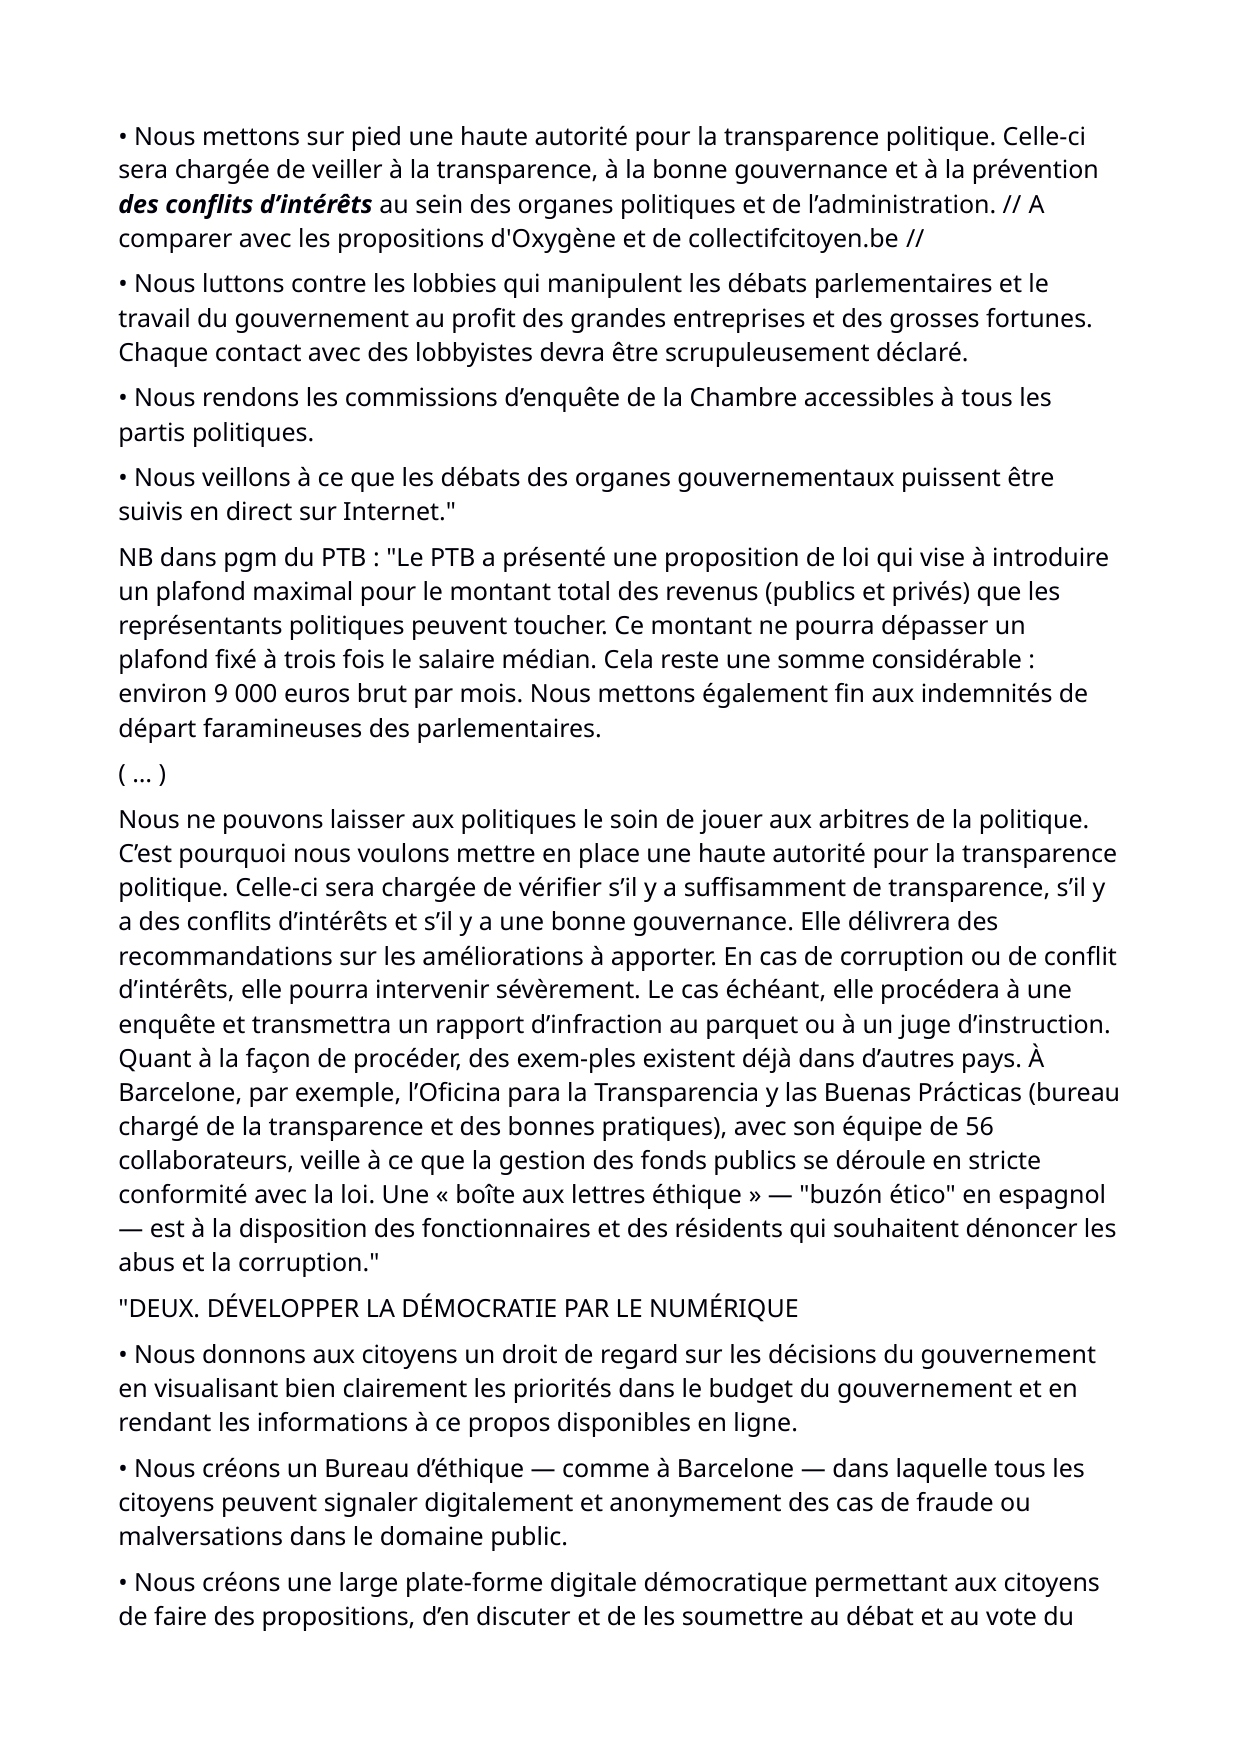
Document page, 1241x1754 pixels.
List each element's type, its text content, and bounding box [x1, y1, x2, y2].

text • Nous rendons les commissions d’enquête de la Chambre accessibles à tous les partis politiques. [118, 380, 1122, 448]
text • Nous donnons aux citoyens un droit de regard sur les décisions du gouverne­ment en visualisant bien clairement les priorités dans le budget du gouverne­ment et en rendant les informations à ce propos disponibles en ligne. [118, 1336, 1122, 1438]
text "DEUX. DÉVELOPPER LA DÉMOCRATIE PAR LE NUMÉRIQUE [118, 1291, 1122, 1324]
text • Nous mettons sur pied une haute autorité pour la transparence politique. Celle-ci sera chargée de veiller à la transparence, à la bonne gouvernance et à la prévention des conflits d’intérêts au sein des organes politiques et de l’administration. // A comparer avec les propositions d'Oxygène et de collectifcitoyen.be // [118, 118, 1122, 254]
text • Nous veillons à ce que les débats des organes gouvernementaux puissent être suivis en direct sur Internet." [118, 460, 1122, 528]
text Nous ne pouvons laisser aux politiques le soin de jouer aux arbitres de la politique. C’est pourquoi nous voulons mettre en place une haute autorité pour la transparence politique. Celle-ci sera chargée de vérifier s’il y a suffisamment de transparence, s’il y a des conflits d’intérêts et s’il y a une bonne gouvernan­ce. Elle délivrera des recommandations sur les améliorations à apporter. En cas de corruption ou de conflit d’intérêts, elle pourra intervenir sévèrement. Le cas échéant, elle procédera à une enquête et transmettra un rapport d’infraction au parquet ou à un juge d’instruction. Quant à la façon de procéder, des exem-ples existent déjà dans d’autres pays. À Barcelone, par exemple, l’Oficina para la Transparencia y las Buenas Prácticas (bureau chargé de la transparence et des bonnes pratiques), avec son équipe de 56 collaborateurs, veille à ce que la gestion des fonds publics se déroule en stricte conformité avec la loi. Une « boîte aux lettres éthique » — "buzón ético" en espagnol — est à la disposition des fonctionnaires et des résidents qui souhaitent dénoncer les abus et la corruption." [118, 802, 1122, 1279]
text • Nous créons une large plate-forme digitale démocratique permettant aux citoyens de faire des propositions, d’en discuter et de les soumettre au débat et au vote du [118, 1564, 1122, 1632]
text • Nous luttons contre les lobbies qui manipulent les débats parlementaires et le travail du gouvernement au profit des grandes entreprises et des grosses fortunes. Chaque contact avec des lobbyistes devra être scrupuleusement déclaré. [118, 266, 1122, 368]
text • Nous créons un Bureau d’éthique — comme à Barcelone — dans laquelle tous les citoyens peuvent signaler digitalement et anonymement des cas de fraude ou malversations dans le domaine public. [118, 1450, 1122, 1552]
text ( … ) [118, 756, 1122, 790]
text NB dans pgm du PTB : "Le PTB a présenté une proposition de loi qui vise à introduire un plafond maximal pour le montant total des revenus (publics et privés) que les représentants politiques peuvent toucher. Ce montant ne pourra dépasser un plafond fixé à trois fois le salaire médian. Cela reste une somme considérable : environ 9 000 euros brut par mois. Nous mettons également fin aux indemnités de départ faramineuses des parlementaires. [118, 540, 1122, 744]
